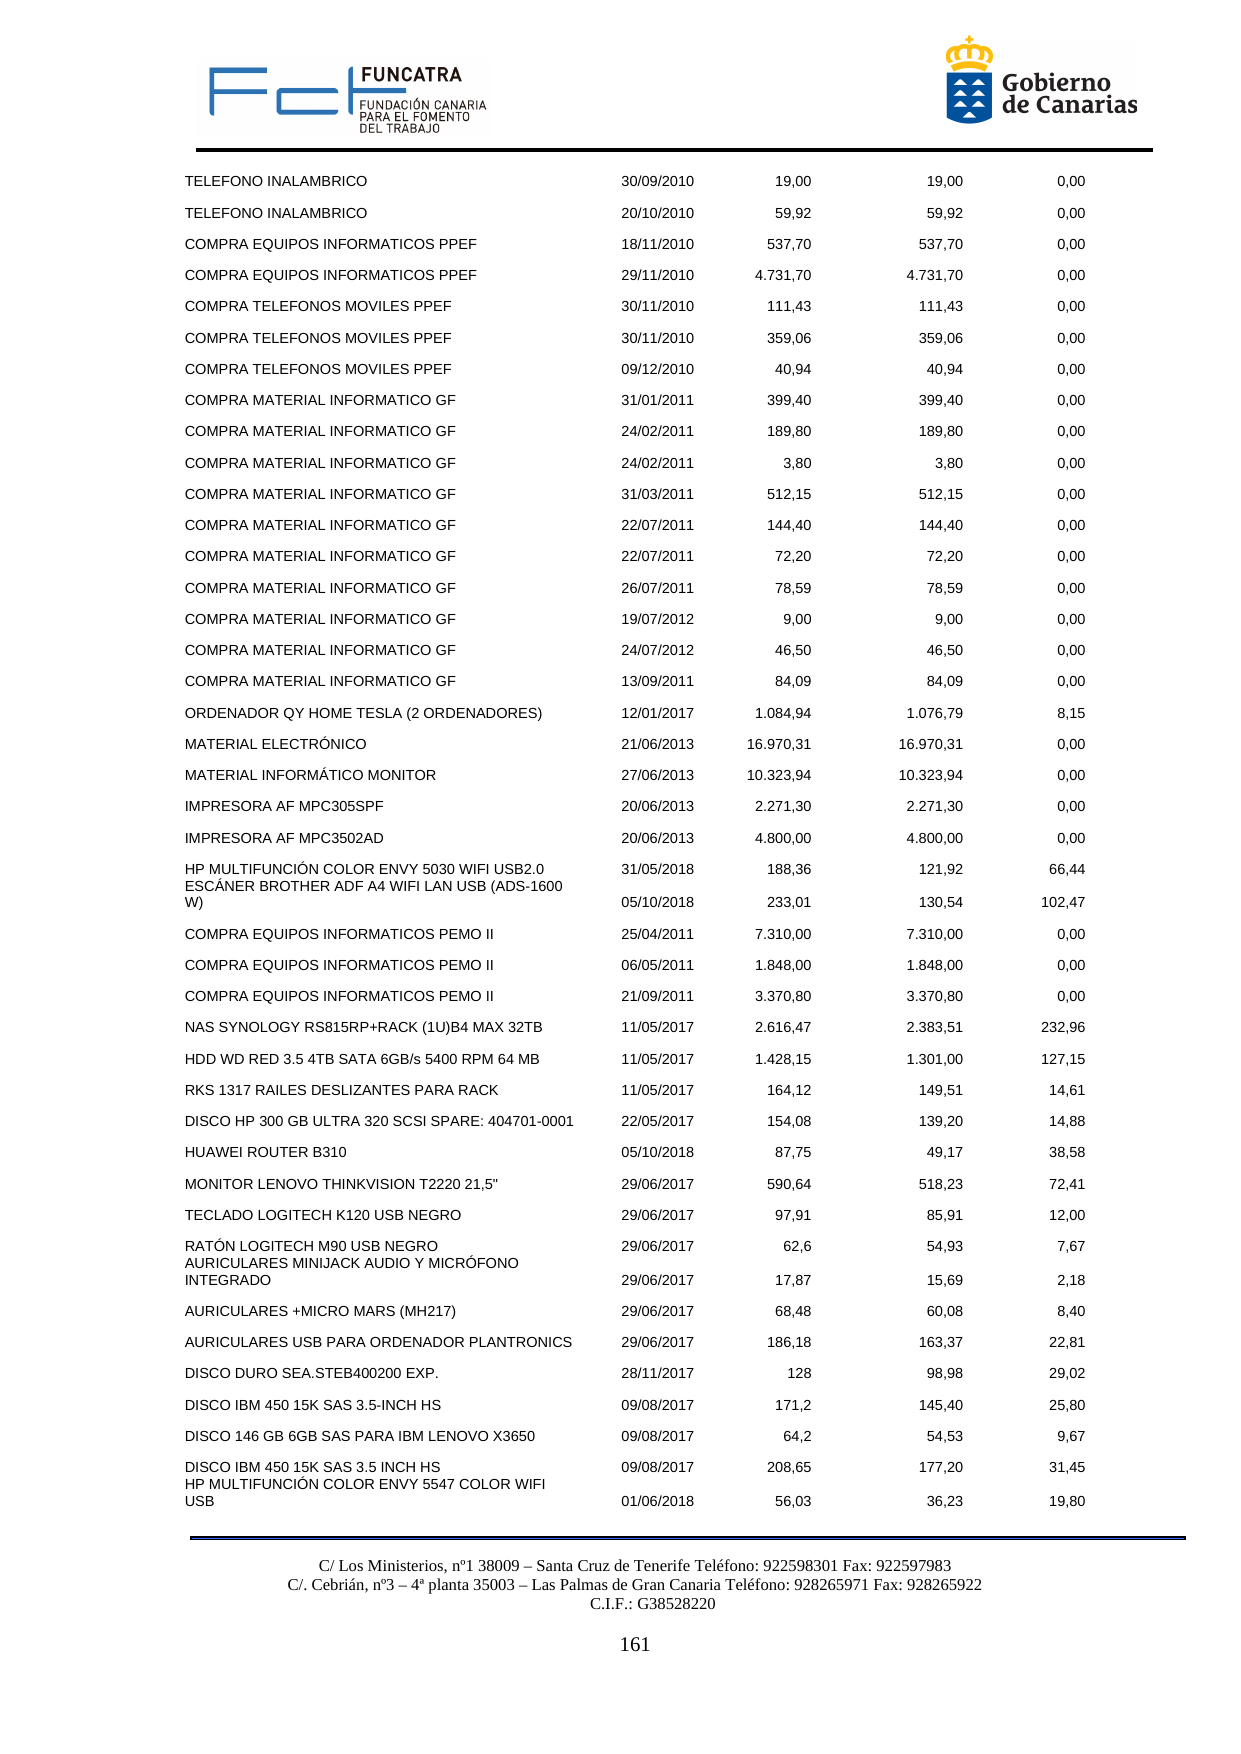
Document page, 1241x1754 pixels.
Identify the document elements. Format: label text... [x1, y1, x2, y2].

table_cell 19,00 [819, 159, 970, 190]
table_cell 0,00 [970, 534, 1092, 565]
table_cell 4.800,00 [701, 815, 819, 846]
table_cell 21/06/2013 [586, 721, 701, 752]
table_cell COMPRA TELEFONOS MOVILES PPEF [177, 315, 586, 346]
table_cell 0,00 [970, 159, 1092, 190]
table_cell 7.310,00 [701, 911, 819, 942]
table_cell 0,00 [970, 253, 1092, 284]
table_cell 09/12/2010 [586, 346, 701, 377]
table_cell 22,81 [970, 1320, 1092, 1351]
table_cell 537,70 [701, 221, 819, 252]
table_cell 72,20 [819, 534, 970, 565]
table_cell 98,98 [819, 1351, 970, 1382]
table_cell 29/11/2010 [586, 253, 701, 284]
table_cell 189,80 [819, 409, 970, 440]
table_cell 512,15 [819, 471, 970, 502]
table_cell 62,6 [701, 1224, 819, 1255]
table_cell 4.731,70 [819, 253, 970, 284]
table_cell 12/01/2017 [586, 690, 701, 721]
table_cell DISCO DURO SEA.STEB400200 EXP. [177, 1351, 586, 1382]
table_cell MATERIAL INFORMÁTICO MONITOR [177, 753, 586, 784]
table_cell 26/07/2011 [586, 565, 701, 596]
table_cell 208,65 [701, 1445, 819, 1476]
table_cell 9,67 [970, 1413, 1092, 1444]
table_cell 9,00 [819, 596, 970, 627]
table_cell 20/06/2013 [586, 815, 701, 846]
table_cell 16.970,31 [701, 721, 819, 752]
table_cell 0,00 [970, 628, 1092, 659]
table_cell 25/04/2011 [586, 911, 701, 942]
table_cell TECLADO LOGITECH K120 USB NEGRO [177, 1192, 586, 1223]
table_cell 59,92 [819, 190, 970, 221]
table_cell 59,92 [701, 190, 819, 221]
table_cell 20/06/2013 [586, 784, 701, 815]
table_cell 111,43 [701, 284, 819, 315]
table_cell 1.848,00 [701, 942, 819, 973]
table_cell 29,02 [970, 1351, 1092, 1382]
table_cell 164,12 [701, 1067, 819, 1098]
table_cell 1.076,79 [819, 690, 970, 721]
table_cell 1.084,94 [701, 690, 819, 721]
table_cell 25,80 [970, 1382, 1092, 1413]
table_cell AURICULARES MINIJACK AUDIO Y MICRÓFONO INTEGRADO [177, 1255, 586, 1288]
table_cell 232,96 [970, 1005, 1092, 1036]
table_cell 68,48 [701, 1288, 819, 1319]
table_cell 11/05/2017 [586, 1067, 701, 1098]
table_cell 0,00 [970, 221, 1092, 252]
table_cell 09/08/2017 [586, 1382, 701, 1413]
table_cell 102,47 [970, 878, 1092, 911]
table_cell 171,2 [701, 1382, 819, 1413]
table_cell 54,93 [819, 1224, 970, 1255]
table_cell 3,80 [819, 440, 970, 471]
table_cell 0,00 [970, 409, 1092, 440]
table_cell 19/07/2012 [586, 596, 701, 627]
table_cell 38,58 [970, 1130, 1092, 1161]
table_cell 46,50 [701, 628, 819, 659]
table_cell COMPRA TELEFONOS MOVILES PPEF [177, 346, 586, 377]
table_cell COMPRA MATERIAL INFORMATICO GF [177, 534, 586, 565]
table_cell 60,08 [819, 1288, 970, 1319]
table_cell 399,40 [819, 378, 970, 409]
table_cell 154,08 [701, 1099, 819, 1130]
table_cell 30/11/2010 [586, 315, 701, 346]
table_cell 31/01/2011 [586, 378, 701, 409]
table_cell AURICULARES +MICRO MARS (MH217) [177, 1288, 586, 1319]
table_cell 18/11/2010 [586, 221, 701, 252]
table_cell 7.310,00 [819, 911, 970, 942]
table_cell 3.370,80 [819, 974, 970, 1005]
table_cell COMPRA MATERIAL INFORMATICO GF [177, 659, 586, 690]
table_cell 78,59 [819, 565, 970, 596]
table_cell 19,00 [701, 159, 819, 190]
table_cell 64,2 [701, 1413, 819, 1444]
table_cell COMPRA EQUIPOS INFORMATICOS PPEF [177, 253, 586, 284]
table_cell 130,54 [819, 878, 970, 911]
table_cell 85,91 [819, 1192, 970, 1223]
table_cell 14,88 [970, 1099, 1092, 1130]
table_cell HDD WD RED 3.5 4TB SATA 6GB/s 5400 RPM 64 MB [177, 1036, 586, 1067]
table_cell 30/09/2010 [586, 159, 701, 190]
table_cell 97,91 [701, 1192, 819, 1223]
table_cell COMPRA EQUIPOS INFORMATICOS PPEF [177, 221, 586, 252]
table_cell 518,23 [819, 1161, 970, 1192]
table_cell 30/11/2010 [586, 284, 701, 315]
table_cell 1.301,00 [819, 1036, 970, 1067]
table_cell RKS 1317 RAILES DESLIZANTES PARA RACK [177, 1067, 586, 1098]
table_cell 09/08/2017 [586, 1445, 701, 1476]
table_cell COMPRA MATERIAL INFORMATICO GF [177, 565, 586, 596]
table_cell 78,59 [701, 565, 819, 596]
table_cell 27/06/2013 [586, 753, 701, 784]
table_cell 1.848,00 [819, 942, 970, 973]
table_cell COMPRA EQUIPOS INFORMATICOS PEMO II [177, 974, 586, 1005]
table_cell 72,20 [701, 534, 819, 565]
table_cell 399,40 [701, 378, 819, 409]
table_cell COMPRA EQUIPOS INFORMATICOS PEMO II [177, 942, 586, 973]
table_cell 139,20 [819, 1099, 970, 1130]
table_cell 15,69 [819, 1255, 970, 1288]
table_cell 189,80 [701, 409, 819, 440]
table_cell COMPRA EQUIPOS INFORMATICOS PEMO II [177, 911, 586, 942]
table_cell 0,00 [970, 815, 1092, 846]
table_cell 84,09 [819, 659, 970, 690]
table_cell 31/05/2018 [586, 846, 701, 877]
table_cell COMPRA MATERIAL INFORMATICO GF [177, 503, 586, 534]
table_cell 46,50 [819, 628, 970, 659]
table_cell 2.383,51 [819, 1005, 970, 1036]
table_cell 111,43 [819, 284, 970, 315]
table_cell 590,64 [701, 1161, 819, 1192]
table_cell 0,00 [970, 503, 1092, 534]
table_cell 3,80 [701, 440, 819, 471]
table_cell 31,45 [970, 1445, 1092, 1476]
table_cell 127,15 [970, 1036, 1092, 1067]
table_cell 22/07/2011 [586, 503, 701, 534]
table_cell 9,00 [701, 596, 819, 627]
table_cell COMPRA MATERIAL INFORMATICO GF [177, 628, 586, 659]
table_cell 24/02/2011 [586, 440, 701, 471]
table_cell 01/06/2018 [586, 1476, 701, 1509]
table_cell 06/05/2011 [586, 942, 701, 973]
table_cell 186,18 [701, 1320, 819, 1351]
table_cell 2,18 [970, 1255, 1092, 1288]
table_cell 29/06/2017 [586, 1255, 701, 1288]
table_cell 0,00 [970, 190, 1092, 221]
table_cell ORDENADOR QY HOME TESLA (2 ORDENADORES) [177, 690, 586, 721]
table_cell 177,20 [819, 1445, 970, 1476]
table_cell DISCO IBM 450 15K SAS 3.5-INCH HS [177, 1382, 586, 1413]
table_cell COMPRA MATERIAL INFORMATICO GF [177, 471, 586, 502]
table_cell HP MULTIFUNCIÓN COLOR ENVY 5030 WIFI USB2.0 [177, 846, 586, 877]
table_cell 121,92 [819, 846, 970, 877]
table_cell 24/02/2011 [586, 409, 701, 440]
table_cell 11/05/2017 [586, 1036, 701, 1067]
table_cell 17,87 [701, 1255, 819, 1288]
table_cell 8,40 [970, 1288, 1092, 1319]
table_cell 2.616,47 [701, 1005, 819, 1036]
table_cell 10.323,94 [819, 753, 970, 784]
table_cell 0,00 [970, 659, 1092, 690]
table_cell 28/11/2017 [586, 1351, 701, 1382]
table_cell RATÓN LOGITECH M90 USB NEGRO [177, 1224, 586, 1255]
table_cell 537,70 [819, 221, 970, 252]
table_cell DISCO HP 300 GB ULTRA 320 SCSI SPARE: 404701-0001 [177, 1099, 586, 1130]
table_cell 54,53 [819, 1413, 970, 1444]
table_cell 0,00 [970, 784, 1092, 815]
picture [195, 57, 492, 138]
table_cell 09/08/2017 [586, 1413, 701, 1444]
table_cell 19,80 [970, 1476, 1092, 1509]
table_cell 0,00 [970, 565, 1092, 596]
table_cell 22/07/2011 [586, 534, 701, 565]
table_cell HP MULTIFUNCIÓN COLOR ENVY 5547 COLOR WIFI USB [177, 1476, 586, 1509]
table_cell 512,15 [701, 471, 819, 502]
table_cell 2.271,30 [701, 784, 819, 815]
table_cell 0,00 [970, 753, 1092, 784]
table_cell 29/06/2017 [586, 1288, 701, 1319]
table_cell 49,17 [819, 1130, 970, 1161]
table_cell 4.800,00 [819, 815, 970, 846]
table_cell 7,67 [970, 1224, 1092, 1255]
table_cell COMPRA MATERIAL INFORMATICO GF [177, 409, 586, 440]
table_cell MONITOR LENOVO THINKVISION T2220 21,5" [177, 1161, 586, 1192]
table_cell AURICULARES USB PARA ORDENADOR PLANTRONICS [177, 1320, 586, 1351]
table_cell 29/06/2017 [586, 1224, 701, 1255]
table_cell 0,00 [970, 721, 1092, 752]
table_cell 12,00 [970, 1192, 1092, 1223]
table_cell COMPRA MATERIAL INFORMATICO GF [177, 440, 586, 471]
table_cell COMPRA TELEFONOS MOVILES PPEF [177, 284, 586, 315]
table_cell 20/10/2010 [586, 190, 701, 221]
table_cell MATERIAL ELECTRÓNICO [177, 721, 586, 752]
table_cell 29/06/2017 [586, 1320, 701, 1351]
table_cell 8,15 [970, 690, 1092, 721]
table_cell 0,00 [970, 378, 1092, 409]
table_cell 84,09 [701, 659, 819, 690]
table_cell 1.428,15 [701, 1036, 819, 1067]
table_cell 128 [701, 1351, 819, 1382]
table_cell HUAWEI ROUTER B310 [177, 1130, 586, 1161]
table_cell 10.323,94 [701, 753, 819, 784]
table_cell 72,41 [970, 1161, 1092, 1192]
table_cell 24/07/2012 [586, 628, 701, 659]
table_cell 87,75 [701, 1130, 819, 1161]
table_cell NAS SYNOLOGY RS815RP+RACK (1U)B4 MAX 32TB [177, 1005, 586, 1036]
table_cell 2.271,30 [819, 784, 970, 815]
table_cell 0,00 [970, 315, 1092, 346]
table_cell 14,61 [970, 1067, 1092, 1098]
table_cell COMPRA MATERIAL INFORMATICO GF [177, 378, 586, 409]
table_cell 56,03 [701, 1476, 819, 1509]
table_cell 0,00 [970, 284, 1092, 315]
table_cell 66,44 [970, 846, 1092, 877]
table_cell 233,01 [701, 878, 819, 911]
table_cell 3.370,80 [701, 974, 819, 1005]
table_cell COMPRA MATERIAL INFORMATICO GF [177, 596, 586, 627]
table_cell 359,06 [701, 315, 819, 346]
table_cell 05/10/2018 [586, 878, 701, 911]
table_cell 13/09/2011 [586, 659, 701, 690]
table_cell 40,94 [819, 346, 970, 377]
table_cell 0,00 [970, 911, 1092, 942]
table_cell 149,51 [819, 1067, 970, 1098]
table_cell 11/05/2017 [586, 1005, 701, 1036]
table_cell 145,40 [819, 1382, 970, 1413]
table_cell 163,37 [819, 1320, 970, 1351]
table_cell ESCÁNER BROTHER ADF A4 WIFI LAN USB (ADS-1600 W) [177, 878, 586, 911]
table_cell 05/10/2018 [586, 1130, 701, 1161]
table_cell 0,00 [970, 974, 1092, 1005]
table_cell 29/06/2017 [586, 1192, 701, 1223]
table_cell 21/09/2011 [586, 974, 701, 1005]
table_cell 0,00 [970, 596, 1092, 627]
table_cell 359,06 [819, 315, 970, 346]
table_cell 0,00 [970, 942, 1092, 973]
table_cell 188,36 [701, 846, 819, 877]
table_cell DISCO 146 GB 6GB SAS PARA IBM LENOVO X3650 [177, 1413, 586, 1444]
table_cell TELEFONO INALAMBRICO [177, 159, 586, 190]
table_cell DISCO IBM 450 15K SAS 3.5 INCH HS [177, 1445, 586, 1476]
table_cell IMPRESORA AF MPC305SPF [177, 784, 586, 815]
table_cell 36,23 [819, 1476, 970, 1509]
table_cell 4.731,70 [701, 253, 819, 284]
table_cell 0,00 [970, 346, 1092, 377]
table_cell 144,40 [701, 503, 819, 534]
table_cell 16.970,31 [819, 721, 970, 752]
table_cell 40,94 [701, 346, 819, 377]
table_cell 22/05/2017 [586, 1099, 701, 1130]
table_cell 144,40 [819, 503, 970, 534]
table_cell 31/03/2011 [586, 471, 701, 502]
table_cell IMPRESORA AF MPC3502AD [177, 815, 586, 846]
table_cell 0,00 [970, 440, 1092, 471]
table_cell 29/06/2017 [586, 1161, 701, 1192]
table_cell 0,00 [970, 471, 1092, 502]
table_cell TELEFONO INALAMBRICO [177, 190, 586, 221]
picture [945, 35, 1138, 124]
